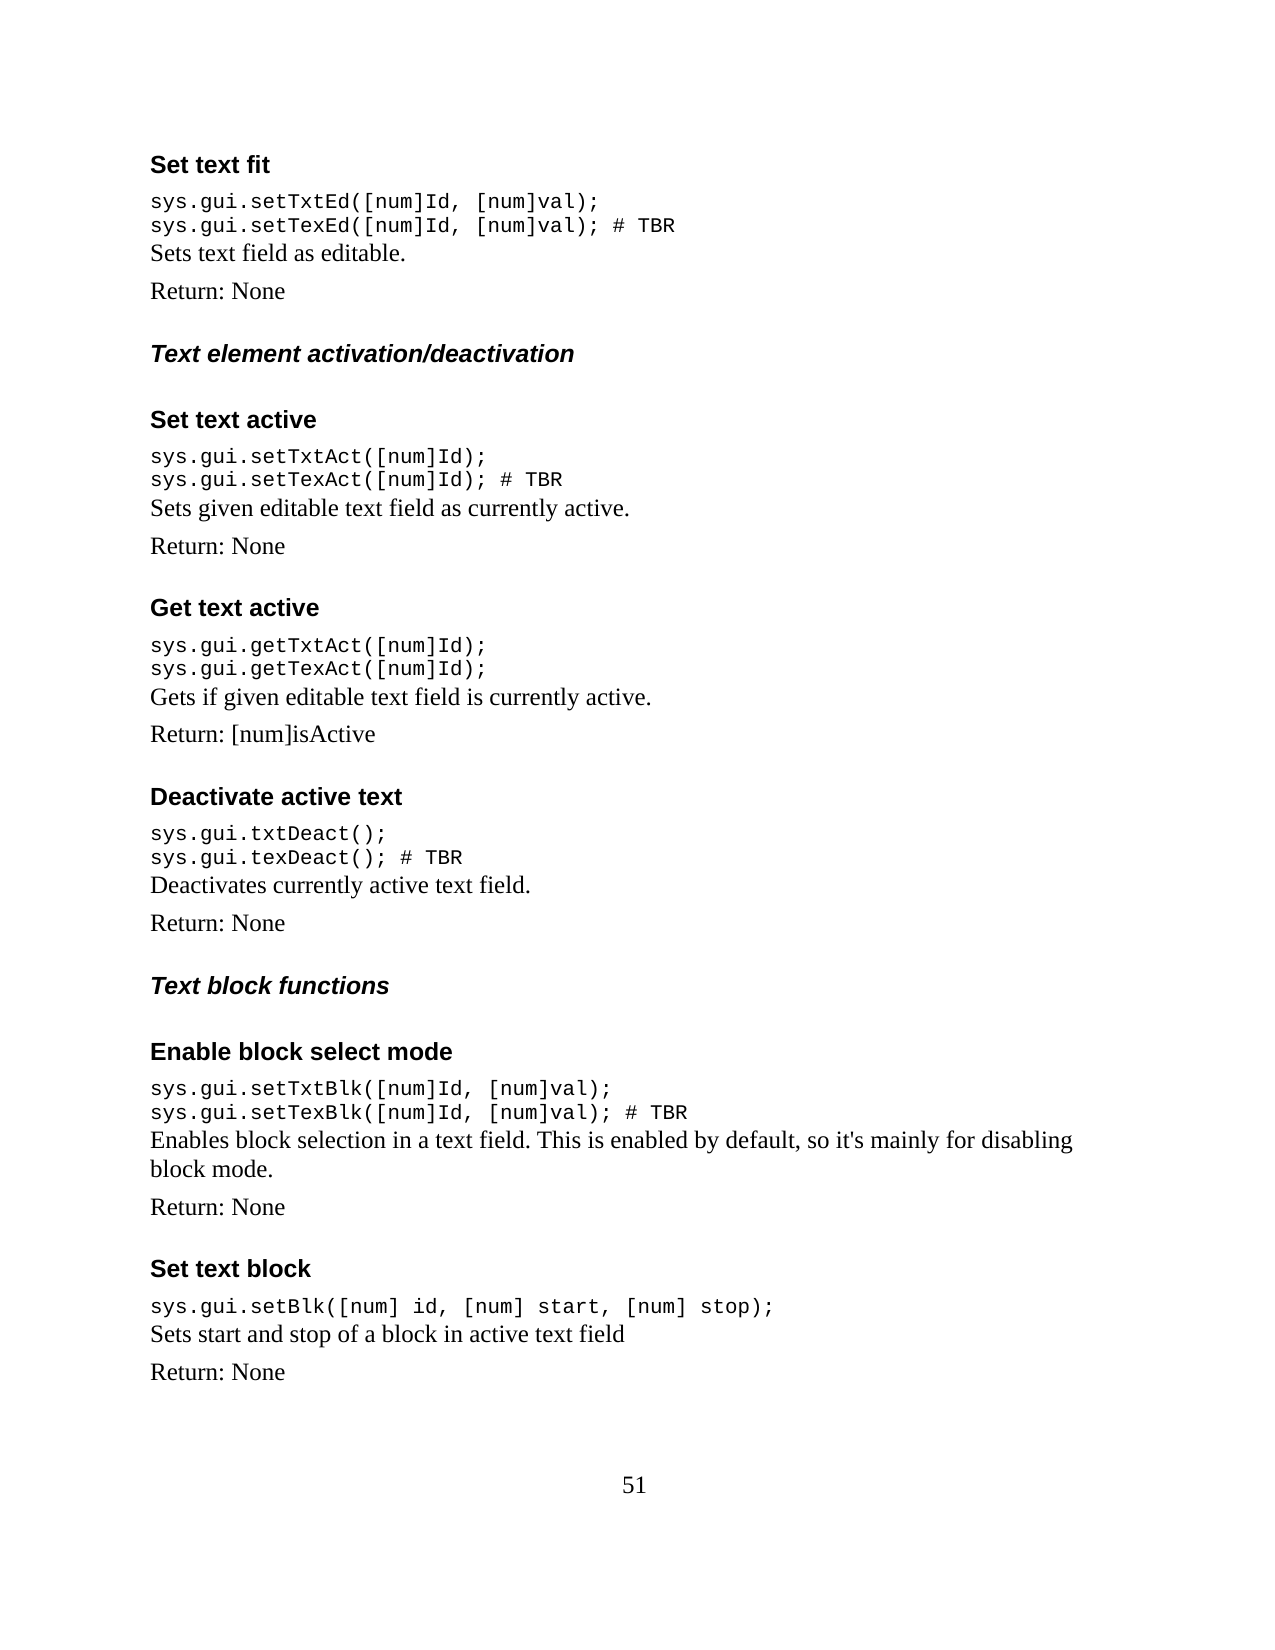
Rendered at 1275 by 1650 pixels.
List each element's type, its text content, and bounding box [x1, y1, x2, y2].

subtitle Set text block [150, 1254, 1125, 1283]
text sys.gui.getTxtAct([num]Id); [150, 634, 1125, 658]
text sys.gui.setTxtAct([num]Id); [150, 446, 1125, 469]
text Enables block selection in a text field. This is enabled by default, so it's mainly for disabling block mode. [150, 1125, 1125, 1183]
text Return: None [150, 1357, 1125, 1386]
subtitle Deactivate active text [150, 782, 1125, 811]
text Sets start and stop of a block in active text field [150, 1319, 1125, 1348]
text Sets text field as editable. [150, 238, 1125, 267]
text sys.gui.texDeact(); # TBR [150, 847, 1125, 871]
text sys.gui.setBlk([num] id, [num] start, [num] stop); [150, 1296, 1125, 1319]
subtitle Text block functions [150, 971, 1125, 999]
subtitle Get text active [150, 593, 1125, 622]
text Gets if given editable text field is currently active. [150, 682, 1125, 711]
text Return: None [150, 1192, 1125, 1221]
text Return: None [150, 908, 1125, 937]
subtitle Text element activation/deactivation [150, 339, 1125, 367]
text sys.gui.getTexAct([num]Id); [150, 658, 1125, 682]
subtitle Set text fit [150, 150, 1125, 178]
text sys.gui.setTexBlk([num]Id, [num]val); # TBR [150, 1102, 1125, 1125]
text Return: [num]isActive [150, 719, 1125, 748]
text sys.gui.txtDeact(); [150, 823, 1125, 847]
subtitle Set text active [150, 405, 1125, 433]
text Sets given editable text field as currently active. [150, 493, 1125, 522]
subtitle Enable block select mode [150, 1037, 1125, 1066]
text Return: None [150, 276, 1125, 305]
text sys.gui.setTexAct([num]Id); # TBR [150, 469, 1125, 493]
text Return: None [150, 531, 1125, 559]
text sys.gui.setTxtBlk([num]Id, [num]val); [150, 1078, 1125, 1102]
text sys.gui.setTexEd([num]Id, [num]val); # TBR [150, 215, 1125, 238]
text sys.gui.setTxtEd([num]Id, [num]val); [150, 191, 1125, 215]
text Deactivates currently active text field. [150, 871, 1125, 899]
